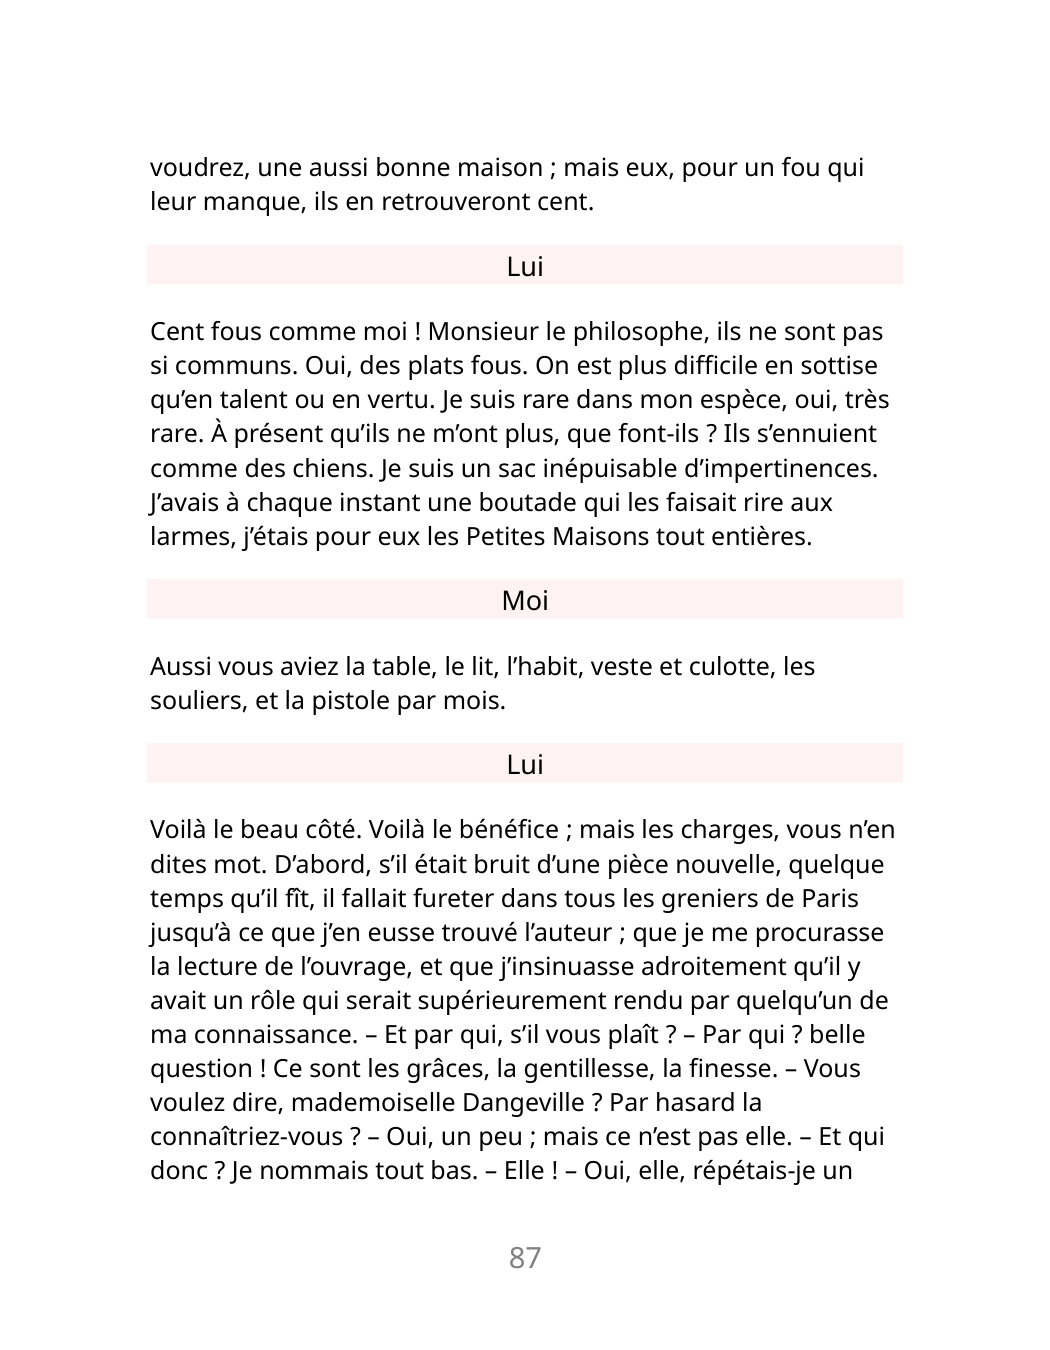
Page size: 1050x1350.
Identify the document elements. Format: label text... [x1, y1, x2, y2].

text Voilà le beau côté. Voilà le bénéfice ; mais les charges, vous n’en dites mot. D’abord, s’il était bruit d’une pièce nouvelle, quelque temps qu’il fît, il fallait fureter dans tous les greniers de Paris jusqu’à ce que j’en eusse trouvé l’auteur ; que je me procurasse la lecture de l’ouvrage, et que j’insinuasse adroitement qu’il y avait un rôle qui serait supérieurement rendu par quelqu’un de ma connaissance. – Et par qui, s’il vous plaît ? – Par qui ? belle question ! Ce sont les grâces, la gentillesse, la finesse. – Vous voulez dire, mademoiselle Dangeville ? Par hasard la connaîtriez-vous ? – Oui, un peu ; mais ce n’est pas elle. – Et qui donc ? Je nommais tout bas. – Elle ! – Oui, elle, répétais-je un [150, 812, 900, 1187]
text Moi [147, 579, 903, 619]
text Lui [147, 743, 903, 783]
text voudrez, une aussi bonne maison ; mais eux, pour un fou qui leur manque, ils en retrouveront cent. [150, 150, 900, 218]
text Aussi vous aviez la table, le lit, l’habit, veste et culotte, les souliers, et la pistole par mois. [150, 648, 900, 716]
text Lui [147, 245, 903, 284]
text Cent fous comme moi ! Monsieur le philosophe, ils ne sont pas si communs. Oui, des plats fous. On est plus difficile en sottise qu’en talent ou en vertu. Je suis rare dans mon espèce, oui, très rare. À présent qu’ils ne m’ont plus, que font-ils ? Ils s’ennuient comme des chiens. Je suis un sac inépuisable d’impertinences. J’avais à chaque instant une boutade qui les faisait rire aux larmes, j’étais pour eux les Petites Maisons tout entières. [150, 314, 900, 552]
